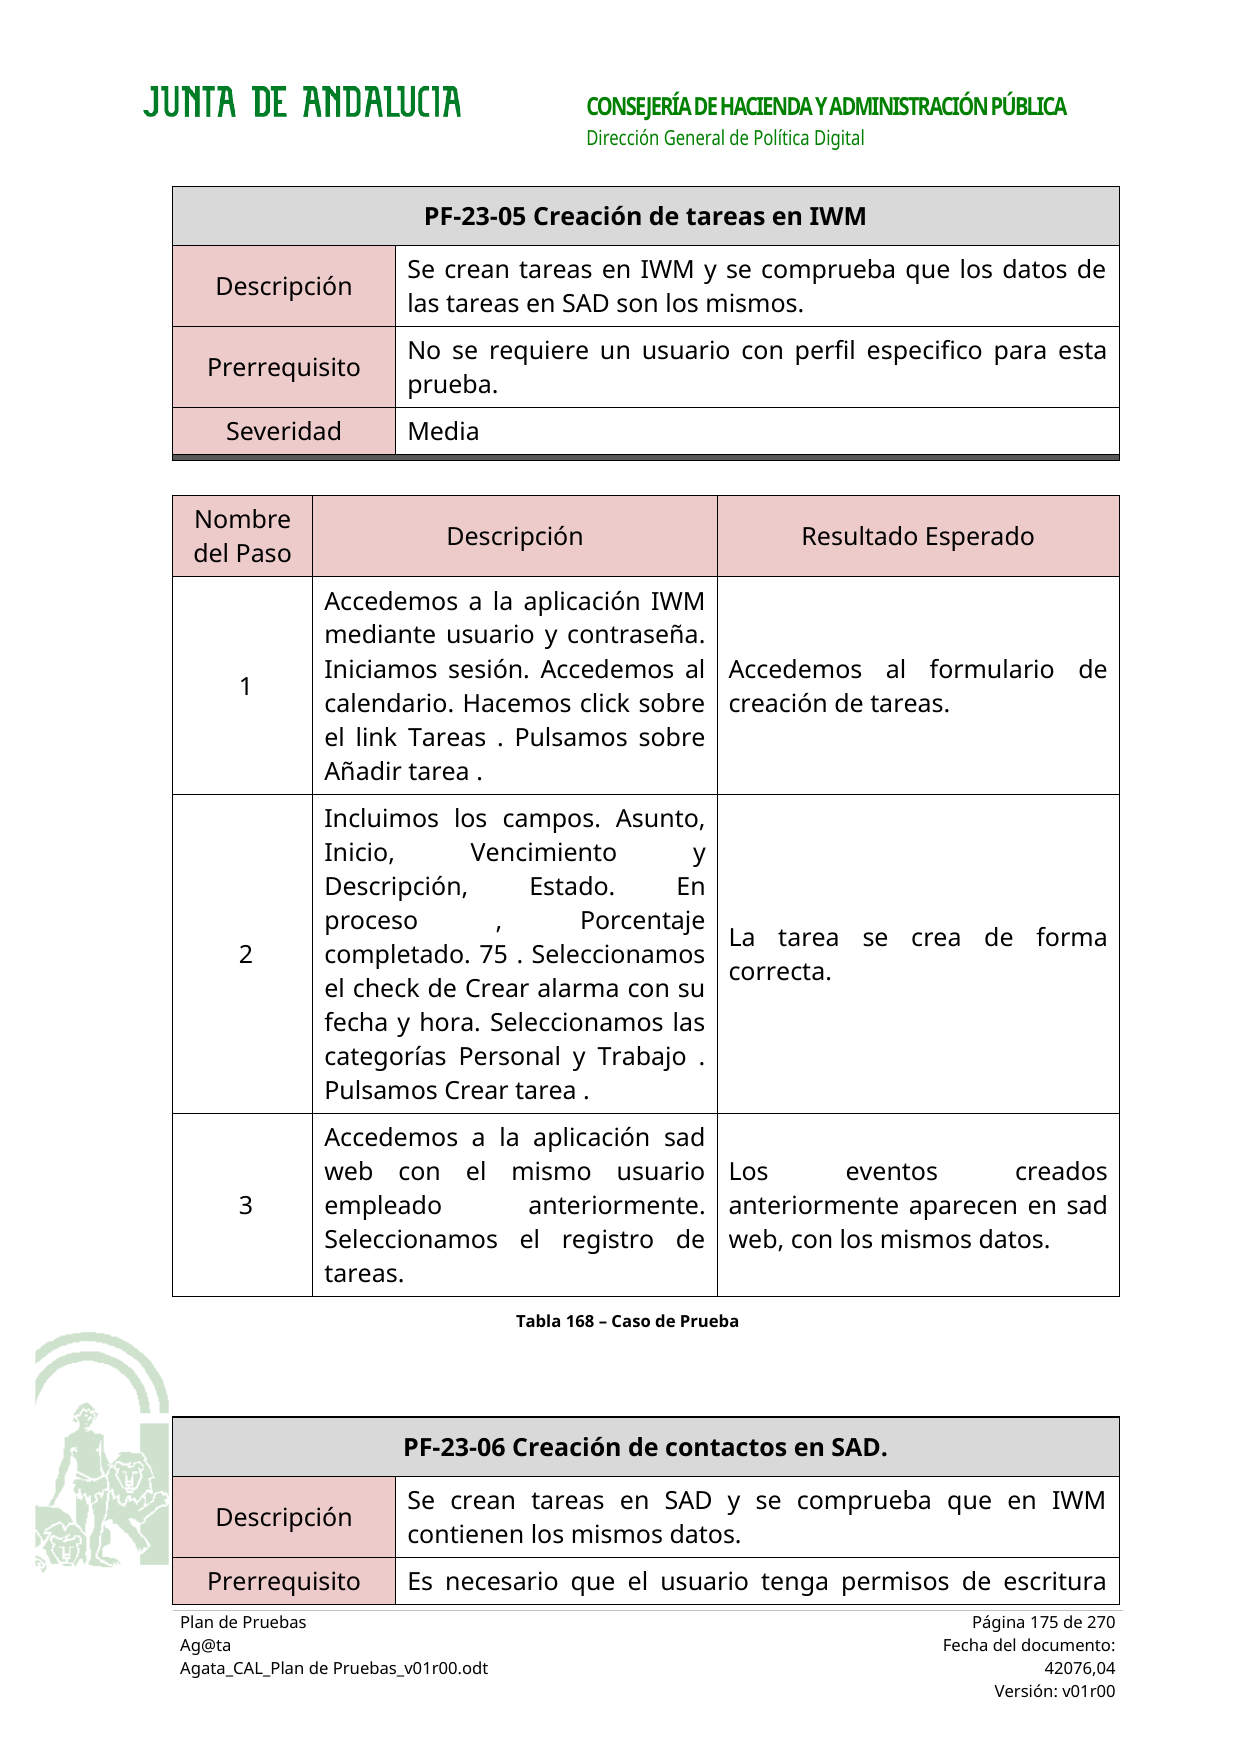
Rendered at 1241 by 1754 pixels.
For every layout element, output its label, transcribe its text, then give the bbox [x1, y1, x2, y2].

table_cell Se crean tareas en IWM y se comprueba que los datos de las tareas en SAD son los mismos. [396, 246, 1119, 326]
table_cell 1 [173, 577, 312, 793]
table_cell 2 [173, 795, 312, 1113]
table_cell [173, 455, 1119, 460]
table_cell La tarea se crea de forma correcta. [718, 795, 1119, 1113]
table_header Resultado Esperado [718, 496, 1119, 576]
table_cell Accedemos al formulario de creación de tareas. [718, 577, 1119, 793]
table_cell Severidad [173, 408, 395, 454]
table_cell Descripción [173, 246, 395, 326]
table_cell Descripción [173, 1477, 395, 1557]
picture [143, 86, 461, 117]
table_cell No se requiere un usuario con perfil especifico para esta prueba. [396, 327, 1119, 407]
text Tabla 168 – Caso de Prueba [148, 1310, 1107, 1332]
table_header Nombre del Paso [173, 496, 312, 576]
table_cell Media [396, 408, 1119, 454]
table_cell Se crean tareas en SAD y se comprueba que en IWM contienen los mismos datos. [396, 1477, 1119, 1557]
table_cell Es necesario que el usuario tenga permisos de escritura [396, 1558, 1119, 1604]
table_cell Prerrequisito [173, 327, 395, 407]
table_header PF-23-05 Creación de tareas en IWM [173, 187, 1119, 245]
table_cell Los eventos creados anteriormente aparecen en sad web, con los mismos datos. [718, 1114, 1119, 1296]
table_cell Accedemos a la aplicación sad web con el mismo usuario empleado anteriormente. Seleccionamos el registro de tareas. [313, 1114, 717, 1296]
table_header Descripción [313, 496, 717, 576]
table_cell Accedemos a la aplicación IWM mediante usuario y contraseña. Iniciamos sesión. Accedemos al calendario. Hacemos click sobre el link Tareas . Pulsamos sobre Añadir tarea . [313, 577, 717, 793]
table_cell Incluimos los campos. Asunto, Inicio, Vencimiento y Descripción, Estado. En proceso , Porcentaje completado. 75 . Seleccionamos el check de Crear alarma con su fecha y hora. Seleccionamos las categorías Personal y Trabajo . Pulsamos Crear tarea . [313, 795, 717, 1113]
table_header PF-23-06 Creación de contactos en SAD. [173, 1418, 1119, 1476]
table_cell 3 [173, 1114, 312, 1296]
table_cell Prerrequisito [173, 1558, 395, 1604]
